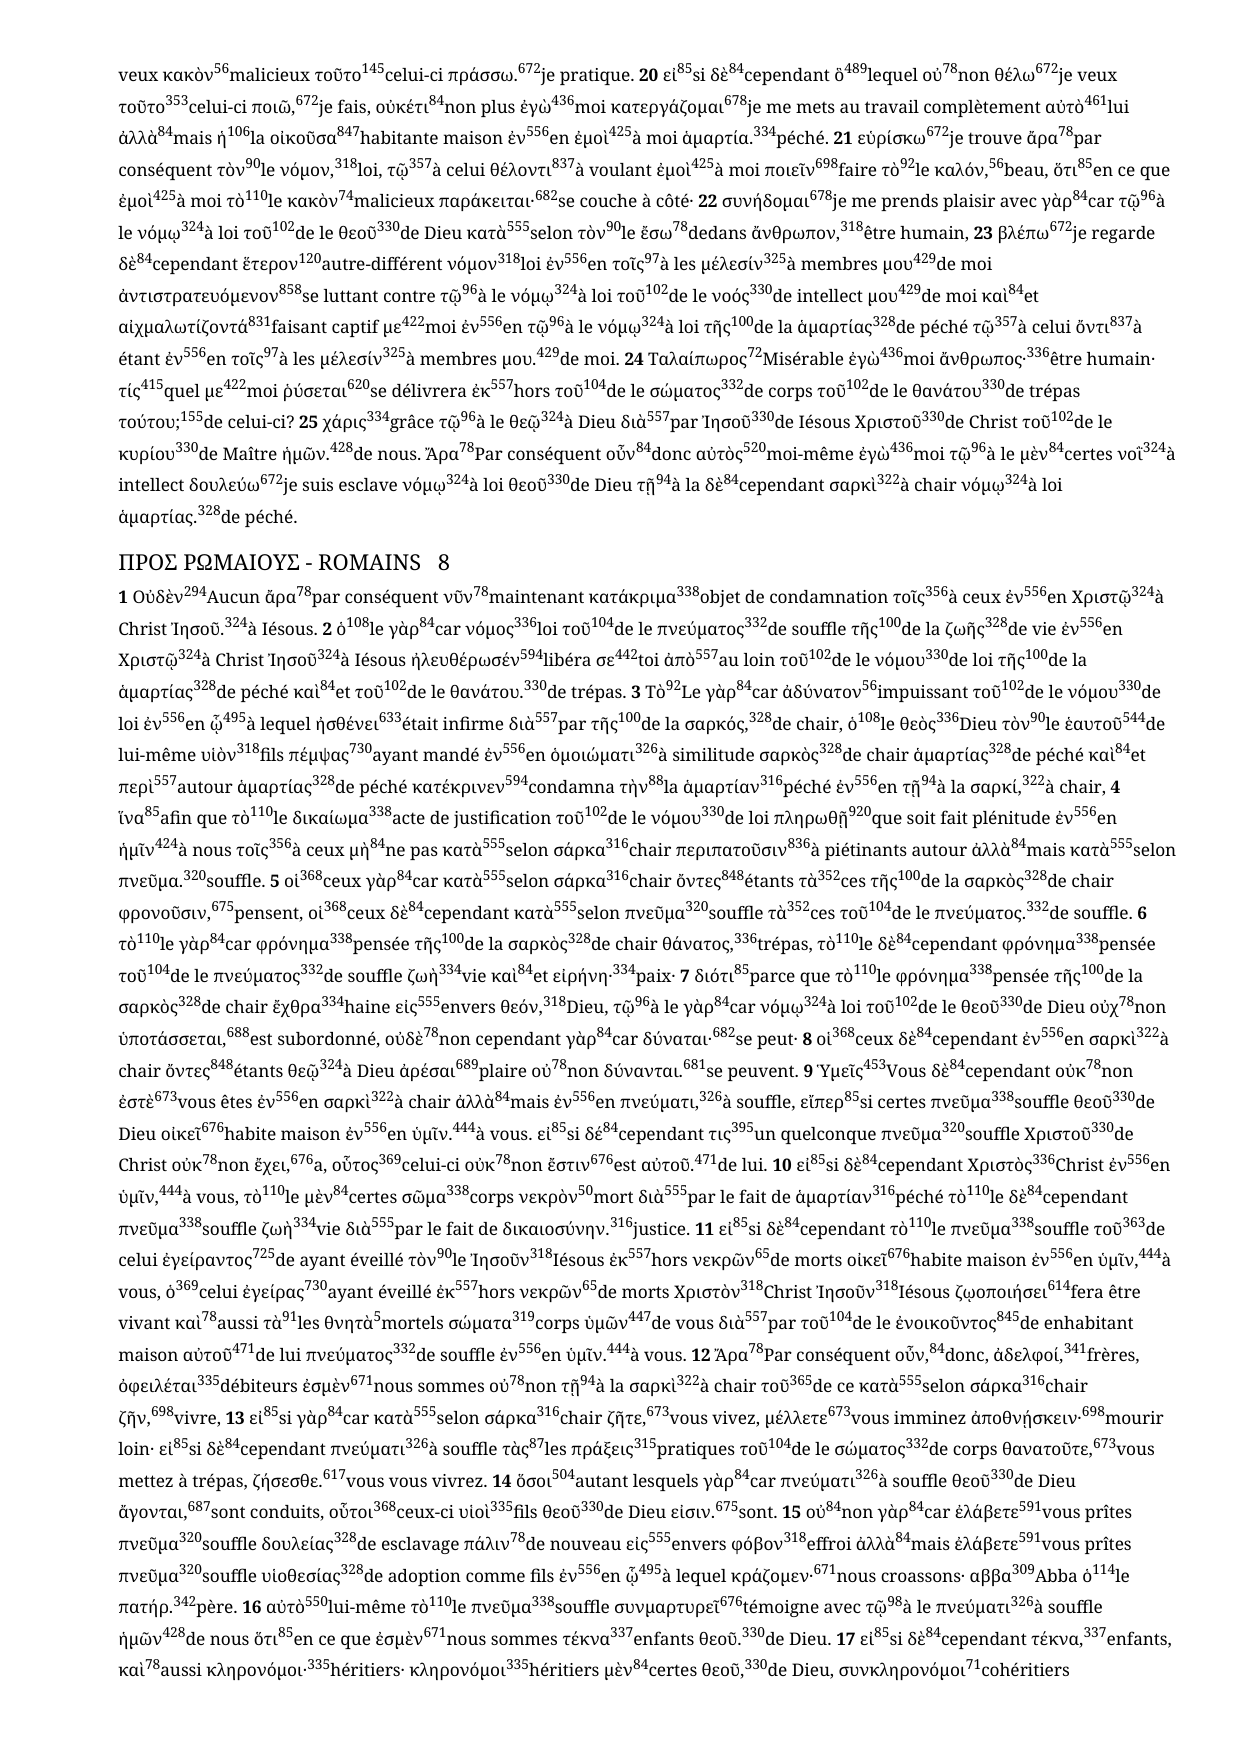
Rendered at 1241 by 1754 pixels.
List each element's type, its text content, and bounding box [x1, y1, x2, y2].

text 1 Ἢ84Ou ἀγνοεῖτε,673vous méconnaissez, ἀδελφοί,341frères, γινώσκουσιν836à connaissants γὰρ84car νόμον318loi λαλῶ,672je bavarde, ὅτι85en ce que ὁ108le νόμος336loi κυριεύει676maîtrise τοῦ102de le ἀνθρώπου330de être humain ἐφ᾽555sur ὅσον300autant lequel χρόνον318temps ζῇ;676vit? 2 ἡ106la γὰρ84car ὕπανδρος21sous homme γυνὴ334femme τῷ96à le ζῶντι837à vivant ἀνδρὶ324à homme δέδεται662a été attaché de lien νόμῳ·324à loi· ἐὰν85si le cas échéant δὲ84cependant ἀποθάνῃ908que meure loin ὁ108le ἀνήρ,336homme, κατήργηται662a été rendu complètement sans travail ἀπὸ557au loin τοῦ102de le νόμου330de loi τοῦ102de le ἀνδρός.330de homme. 3 ἄρα78par conséquent οὖν84donc ζῶντος843de vivant τοῦ262de le ἀνδρὸς330de homme μοιχαλὶς334adultère χρηματίσει614négociera du besoin ἐὰν85si le cas échéant γένηται914que se devienne ἀνδρὶ324à homme ἑτέρῳ·126à autre-différent· ἐὰν85si le cas échéant δὲ84cependant ἀποθάνῃ908que meure loin ὁ108le ἀνήρ,336homme, ἐλευθέρα46libre ἐστὶν676est ἀπὸ557au loin τοῦ102de le νόμου,330de loi, τοῦ365de ce μὴ78ne pas εἶναι698être αὐτὴν457elle μοιχαλίδα316adultère γενομένην733se ayante devenue ἀνδρὶ324à homme ἑτέρῳ.126à autre-différent. 4 ὥστε,85de sorte que, ἀδελφοί341frères μου,429de moi, καὶ78aussi ὑμεῖς453vous ἐθανατώθητε605vous fûtes mis à trépas τῷ96à le νόμῳ324à loi διὰ557par τοῦ104de le σώματος332de corps τοῦ102de le Χριστοῦ,330de Christ, εἰς555envers τὸ353ce γενέσθαι691se devenir ὑμᾶς441vous ἑτέρῳ,383à autre-différent, τῷ357à celui ἐκ557hors νεκρῶν65de morts ἐγερθέντι,757à ayant été éveillé, ἵνα85afin que καρποφορήσωμεν903que nous colportions du fruit τῷ96à le θεῷ.324à Dieu. 5 ὅτε85lorsque γὰρ84car ἦμεν628nous étions ἐν556en τῇ94à la σαρκί,322à chair, τὰ109les παθήματα337passions de souffrances τῶν99de les ἁμαρτιῶν327de péchés τὰ370ces διὰ557par τοῦ102de le νόμου330de loi ἐνηργεῖτο639se énergisait ἐν556en τοῖς97à les μέλεσιν325à membres ἡμῶν,428de nous, εἰς555envers τὸ353ce καρποφορῆσαι689colporter du fruit τῷ96à le θανάτῳ·324à trépas· 6 νυνὶ78maintenant δὲ84cependant κατηργήθημεν603nous fûmes rendu complètement sans travail ἀπὸ557au loin τοῦ102de le νόμου330de loi ἀποθανόντες729ayants morts loin ἐν556en ᾧ493à lequel κατειχόμεθα,640nous étions tenu de haut en bas, ὥστε85de sorte que δουλεύειν698être esclave ἡμᾶς421nous ἐν556en καινότητι322à nouveauté πνεύματος332de souffle καὶ84et οὐ78non παλαιότητι322à vieillesse γράμματος.332de lettre. 7 Τί404Quel οὖν84donc ἐροῦμεν;609nous dirons? ὁ108le νόμος336loi ἁμαρτία;334péché? μὴ78ne pas γένοιτο·705que se devienne· ἀλλὰ84mais τὴν88la ἁμαρτίαν316péché οὐκ78non ἔγνων590je connus εἰ558si μὴ78ne pas διὰ557par νόμου·330de loi· τήν88la τε84et aussi γὰρ84car ἐπιθυμίαν316désir en fureur οὐκ78non ᾔδειν663j'avais su εἰ558si μὴ78ne pas ὁ108le νόμος336loi ἔλεγεν·633disait· οὐκ78non ἐπιθυμήσεις.612tu désireras en fureur. 8 ἀφορμὴν316occasion δὲ84cependant λαβοῦσα728ayante prise ἡ106la ἁμαρτία334péché διὰ557par τῆς100de la ἐντολῆς328de commandement κατειργάσατο600se mit au travail complètement ἐν556en ἐμοὶ425à moi πᾶσαν272toute ἐπιθυμίαν·316désir en fureur· χωρὶς560séparément γὰρ84car νόμου330de loi ἁμαρτία334péché νεκρά.46morte. 9 ἐγὼ436moi δὲ84cependant ἔζων629je vivais χωρὶς560séparément νόμου330de loi ποτέ,78à un moment, ἐλθούσης723de ayante venue δὲ84cependant τῆς100de la ἐντολῆς328de commandement ἡ106la ἁμαρτία334péché ἀνέζησεν,594vécut de bas en haut, 10 ἐγὼ436moi δὲ84cependant ἀπέθανον590je mourus loin καὶ84et εὑρέθη608fut trouvé μοι425à moi ἡ106la ἐντολὴ334commandement ἡ367celle εἰς555envers ζωήν,316vie, αὕτη367celle-ci εἰς555envers θάνατον·318trépas· 11 ἡ106la γὰρ84car ἁμαρτία334péché ἀφορμὴν316occasion λαβοῦσα728ayante prise διὰ557par τῆς100de la ἐντολῆς328de commandement ἐξηπάτησέν594appâta d'excès με422moi καὶ84et δι᾽557par αὐτῆς469de elle ἀπέκτεινεν.594tua catégoriquement. 12 ὥστε85de sorte que ὁ108le μὲν78certes νόμος336loi ἅγιος48saint καὶ84et ἡ106la ἐντολὴ334commandement ἁγία70sainte καὶ84et δικαία70juste καὶ84et ἀγαθή.70bonne. 13 Τὸ110Le οὖν84donc ἀγαθὸν74bon ἐμοὶ425à moi ἐγένετο600se devint θάνατος;336trépas? μὴ78ne pas γένοιτο·705que se devienne· ἀλλὰ84mais ἡ106la ἁμαρτία,334péché, ἵνα85afin que φανῇ920que soit apparu en lumière ἁμαρτία,334péché, διὰ557par τοῦ104de le ἀγαθοῦ68de bon μοι425à moi κατεργαζομένη874se mettante au travail complètement θάνατον,318trépas, ἵνα85afin que γένηται914que se devienne καθ᾽555selon ὑπερβολὴν316hyperbole ἁμαρτωλὸς46pécheresse ἡ106la ἁμαρτία334péché διὰ557par τῆς100de la ἐντολῆς.328de commandement. 14 Οἴδαμεν645Nous avons su γὰρ84car ὅτι85en ce que ὁ108le νόμος336loi πνευματικός48soufflique ἐστιν,676est, ἐγὼ436moi δὲ84cependant σάρκινός48charnu εἰμι672je suis πεπραμένος822ayant été vendu ὑπὸ555sous τὴν88la ἁμαρτίαν.316péché. 15 ὃ489lequel γὰρ84car κατεργάζομαι678je me mets au travail complètement οὐ78non γινώσκω·672je connais· οὐ84non γὰρ84car ὃ489lequel θέλω672je veux τοῦτο353celui-ci πράσσω,672je pratique, ἀλλ᾽84mais ὃ489lequel μισῶ672je hais τοῦτο353celui-ci ποιῶ.672je fais. 16 εἰ85si δὲ84cependant ὃ489lequel οὐ78non θέλω672je veux τοῦτο353celui-ci ποιῶ,672je fais, σύνφημι672je dis ensemble τῷ96à le νόμῳ324à loi ὅτι85en ce que καλός.72beau. 17 νυνὶ78maintenant δὲ84cependant οὐκέτι84non plus ἐγὼ436moi κατεργάζομαι678je me mets au travail complètement αὐτὸ461lui ἀλλὰ84mais ἡ367celle ἐνοικοῦσα847enhabitante maison ἐν556en ἐμοὶ425à moi ἁμαρτία.334péché. 18 Οἶδα646J'ai su γὰρ84car ὅτι85en ce que οὐκ78non οἰκεῖ676habite maison ἐν556en ἐμοί,425à moi, τοῦτ᾽371celui-ci ἔστιν676est ἐν556en τῇ94à la σαρκί322à chair μου,429de moi, ἀγαθόν·74bon· τὸ371ce γὰρ84car θέλειν698vouloir παράκειταί682se couche à côté μοι,425à moi, τὸ371ce δὲ84cependant κατεργάζεσθαι699se mettre au travail complètement τὸ92le καλὸν56beau οὔ·78non· 19 οὐ84non γὰρ84car ὃ489lequel θέλω672je veux ποιῶ672je fais ἀγαθόν,56bon, ἀλλὰ84mais ὃ489lequel οὐ78non θέλω672je veux κακὸν56malicieux τοῦτο145celui-ci πράσσω.672je pratique. 20 εἰ85si δὲ84cependant ὃ489lequel οὐ78non θέλω672je veux τοῦτο353celui-ci ποιῶ,672je fais, οὐκέτι84non plus ἐγὼ436moi κατεργάζομαι678je me mets au travail complètement αὐτὸ461lui ἀλλὰ84mais ἡ106la οἰκοῦσα847habitante maison ἐν556en ἐμοὶ425à moi ἁμαρτία.334péché. 21 εὑρίσκω672je trouve ἄρα78par conséquent τὸν90le νόμον,318loi, τῷ357à celui θέλοντι837à voulant ἐμοὶ425à moi ποιεῖν698faire τὸ92le καλόν,56beau, ὅτι85en ce que ἐμοὶ425à moi τὸ110le κακὸν74malicieux παράκειται·682se couche à côté· 22 συνήδομαι678je me prends plaisir avec γὰρ84car τῷ96à le νόμῳ324à loi τοῦ102de le θεοῦ330de Dieu κατὰ555selon τὸν90le ἔσω78dedans ἄνθρωπον,318être humain, 23 βλέπω672je regarde δὲ84cependant ἕτερον120autre-différent νόμον318loi ἐν556en τοῖς97à les μέλεσίν325à membres μου429de moi ἀντιστρατευόμενον858se luttant contre τῷ96à le νόμῳ324à loi τοῦ102de le νοός330de intellect μου429de moi καὶ84et αἰχμαλωτίζοντά831faisant captif με422moi ἐν556en τῷ96à le νόμῳ324à loi τῆς100de la ἁμαρτίας328de péché τῷ357à celui ὄντι837à étant ἐν556en τοῖς97à les μέλεσίν325à membres μου.429de moi. 24 Ταλαίπωρος72Misérable ἐγὼ436moi ἄνθρωπος·336être humain· τίς415quel με422moi ῥύσεται620se délivrera ἐκ557hors τοῦ104de le σώματος332de corps τοῦ102de le θανάτου330de trépas τούτου;155de celui-ci? 25 χάρις334grâce τῷ96à le θεῷ324à Dieu διὰ557par Ἰησοῦ330de Iésous Χριστοῦ330de Christ τοῦ102de le κυρίου330de Maître ἡμῶν.428de nous. Ἄρα78Par conséquent οὖν84donc αὐτὸς520moi-même ἐγὼ436moi τῷ96à le μὲν84certes νοῒ324à intellect δουλεύω672je suis esclave νόμῳ324à loi θεοῦ330de Dieu τῇ94à la δὲ84cependant σαρκὶ322à chair νόμῳ324à loi ἁμαρτίας.328de péché. [118, 59, 1181, 528]
text 1 Οὐδὲν294Aucun ἄρα78par conséquent νῦν78maintenant κατάκριμα338objet de condamnation τοῖς356à ceux ἐν556en Χριστῷ324à Christ Ἰησοῦ.324à Iésous. 2 ὁ108le γὰρ84car νόμος336loi τοῦ104de le πνεύματος332de souffle τῆς100de la ζωῆς328de vie ἐν556en Χριστῷ324à Christ Ἰησοῦ324à Iésous ἠλευθέρωσέν594libéra σε442toi ἀπὸ557au loin τοῦ102de le νόμου330de loi τῆς100de la ἁμαρτίας328de péché καὶ84et τοῦ102de le θανάτου.330de trépas. 3 Τὸ92Le γὰρ84car ἀδύνατον56impuissant τοῦ102de le νόμου330de loi ἐν556en ᾧ495à lequel ἠσθένει633était infirme διὰ557par τῆς100de la σαρκός,328de chair, ὁ108le θεὸς336Dieu τὸν90le ἑαυτοῦ544de lui-même υἱὸν318fils πέμψας730ayant mandé ἐν556en ὁμοιώματι326à similitude σαρκὸς328de chair ἁμαρτίας328de péché καὶ84et περὶ557autour ἁμαρτίας328de péché κατέκρινεν594condamna τὴν88la ἁμαρτίαν316péché ἐν556en τῇ94à la σαρκί,322à chair, 4 ἵνα85afin que τὸ110le δικαίωμα338acte de justification τοῦ102de le νόμου330de loi πληρωθῇ920que soit fait plénitude ἐν556en ἡμῖν424à nous τοῖς356à ceux μὴ84ne pas κατὰ555selon σάρκα316chair περιπατοῦσιν836à piétinants autour ἀλλὰ84mais κατὰ555selon πνεῦμα.320souffle. 5 οἱ368ceux γὰρ84car κατὰ555selon σάρκα316chair ὄντες848étants τὰ352ces τῆς100de la σαρκὸς328de chair φρονοῦσιν,675pensent, οἱ368ceux δὲ84cependant κατὰ555selon πνεῦμα320souffle τὰ352ces τοῦ104de le πνεύματος.332de souffle. 6 τὸ110le γὰρ84car φρόνημα338pensée τῆς100de la σαρκὸς328de chair θάνατος,336trépas, τὸ110le δὲ84cependant φρόνημα338pensée τοῦ104de le πνεύματος332de souffle ζωὴ334vie καὶ84et εἰρήνη·334paix· 7 διότι85parce que τὸ110le φρόνημα338pensée τῆς100de la σαρκὸς328de chair ἔχθρα334haine εἰς555envers θεόν,318Dieu, τῷ96à le γὰρ84car νόμῳ324à loi τοῦ102de le θεοῦ330de Dieu οὐχ78non ὑποτάσσεται,688est subordonné, οὐδὲ78non cependant γὰρ84car δύναται·682se peut· 8 οἱ368ceux δὲ84cependant ἐν556en σαρκὶ322à chair ὄντες848étants θεῷ324à Dieu ἀρέσαι689plaire οὐ78non δύνανται.681se peuvent. 9 Ὑμεῖς453Vous δὲ84cependant οὐκ78non ἐστὲ673vous êtes ἐν556en σαρκὶ322à chair ἀλλὰ84mais ἐν556en πνεύματι,326à souffle, εἴπερ85si certes πνεῦμα338souffle θεοῦ330de Dieu οἰκεῖ676habite maison ἐν556en ὑμῖν.444à vous. εἰ85si δέ84cependant τις395un quelconque πνεῦμα320souffle Χριστοῦ330de Christ οὐκ78non ἔχει,676a, οὗτος369celui-ci οὐκ78non ἔστιν676est αὐτοῦ.471de lui. 10 εἰ85si δὲ84cependant Χριστὸς336Christ ἐν556en ὑμῖν,444à vous, τὸ110le μὲν84certes σῶμα338corps νεκρὸν50mort διὰ555par le fait de ἁμαρτίαν316péché τὸ110le δὲ84cependant πνεῦμα338souffle ζωὴ334vie διὰ555par le fait de δικαιοσύνην.316justice. 11 εἰ85si δὲ84cependant τὸ110le πνεῦμα338souffle τοῦ363de celui ἐγείραντος725de ayant éveillé τὸν90le Ἰησοῦν318Iésous ἐκ557hors νεκρῶν65de morts οἰκεῖ676habite maison ἐν556en ὑμῖν,444à vous, ὁ369celui ἐγείρας730ayant éveillé ἐκ557hors νεκρῶν65de morts Χριστὸν318Christ Ἰησοῦν318Iésous ζῳοποιήσει614fera être vivant καὶ78aussi τὰ91les θνητὰ5mortels σώματα319corps ὑμῶν447de vous διὰ557par τοῦ104de le ἐνοικοῦντος845de enhabitant maison αὐτοῦ471de lui πνεύματος332de souffle ἐν556en ὑμῖν.444à vous. 12 Ἄρα78Par conséquent οὖν,84donc, ἀδελφοί,341frères, ὀφειλέται335débiteurs ἐσμὲν671nous sommes οὐ78non τῇ94à la σαρκὶ322à chair τοῦ365de ce κατὰ555selon σάρκα316chair ζῆν,698vivre, 13 εἰ85si γὰρ84car κατὰ555selon σάρκα316chair ζῆτε,673vous vivez, μέλλετε673vous imminez ἀποθνῄσκειν·698mourir loin· εἰ85si δὲ84cependant πνεύματι326à souffle τὰς87les πράξεις315pratiques τοῦ104de le σώματος332de corps θανατοῦτε,673vous mettez à trépas, ζήσεσθε.617vous vous vivrez. 14 ὅσοι504autant lesquels γὰρ84car πνεύματι326à souffle θεοῦ330de Dieu ἄγονται,687sont conduits, οὗτοι368ceux-ci υἱοὶ335fils θεοῦ330de Dieu εἰσιν.675sont. 15 οὐ84non γὰρ84car ἐλάβετε591vous prîtes πνεῦμα320souffle δουλείας328de esclavage πάλιν78de nouveau εἰς555envers φόβον318effroi ἀλλὰ84mais ἐλάβετε591vous prîtes πνεῦμα320souffle υἱοθεσίας328de adoption comme fils ἐν556en ᾧ495à lequel κράζομεν·671nous croassons· αββα309Abba ὁ114le πατήρ.342père. 16 αὐτὸ550lui-même τὸ110le πνεῦμα338souffle συνμαρτυρεῖ676témoigne avec τῷ98à le πνεύματι326à souffle ἡμῶν428de nous ὅτι85en ce que ἐσμὲν671nous sommes τέκνα337enfants θεοῦ.330de Dieu. 17 εἰ85si δὲ84cependant τέκνα,337enfants, καὶ78aussi κληρονόμοι·335héritiers· κληρονόμοι335héritiers μὲν84certes θεοῦ,330de Dieu, συνκληρονόμοι71cohéritiers δὲ84cependant Χριστοῦ,330de Christ, εἴπερ85si certes συνπάσχομεν671nous souffrons avec ἵνα85afin que καὶ78aussi συνδοξασθῶμεν.915que nous soyons glorifié avec. 18 Λογίζομαι678Je me calcule γὰρ84car ὅτι85en ce que οὐκ78non ἄξια49dignes τὰ109les παθήματα337passions de souffrances τοῦ102de le νῦν78maintenant καιροῦ330de moment πρὸς555vers τὴν88la μέλλουσαν829imminante δόξαν316gloire ἀποκαλυφθῆναι692être découvert εἰς555envers ἡμᾶς.421nous. 19 ἡ106la γὰρ84car ἀποκαραδοκία334attente sérieuse τῆς100de la κτίσεως328de création τὴν88la ἀποκάλυψιν316découverte τῶν101de les υἱῶν329de fils τοῦ102de le θεοῦ330de Dieu ἀπεκδέχεται.682se attend longuement. 20 τῇ94à la γὰρ84car ματαιότητι322à vanité ἡ106la κτίσις334création ὑπετάγη,608fut subordonné, οὐχ84non ἑκοῦσα70volontiers ἀλλὰ84mais διὰ555par le fait de τὸν351celui ὑποτάξαντα,716ayant subordonné, ἐφ᾽556sur ἑλπίδι322à espérance 21 ὅτι85en ce que καὶ78aussi αὐτὴ547elle-même ἡ106la κτίσις334création ἐλευθερωθήσεται627sera libéré ἀπὸ557au loin τῆς100de la δουλείας328de esclavage τῆς100de la φθορᾶς328de corruption εἰς555envers τὴν88la ἐλευθερίαν316liberté τῆς100de la δόξης328de gloire τῶν103de les τέκνων331de enfants τοῦ102de le θεοῦ.330de Dieu. 22 οἴδαμεν645nous avons su γὰρ84car ὅτι85en ce que πᾶσα290toute ἡ106la κτίσις334création συνστενάζει676soupire ensemble καὶ84et συνωδίνει676souffre ensemble les douleurs de l'enfantement ἄχρι560jusqu'à l'extrémité τοῦ363de celui νῦν·78maintenant· 23 οὐ84non μόνον78seulement δέ,84cependant, ἀλλὰ84mais καὶ78aussi αὐτοὶ519nous-mêmes τὴν88la ἀπαρχὴν316prémisse τοῦ104de le πνεύματος332de souffle ἔχοντες,848ayants, ἡμεῖς435nous καὶ78aussi αὐτοὶ519nous-mêmes ἐν556en ἑαυτοῖς515à nous-mêmes στενάζομεν671nous soupirons υἱοθεσίαν316adoption comme fils ἀπεκδεχόμενοι,875se attendants longuement, τὴν88la ἀπολύτρωσιν316rançon intégrale τοῦ104de le σώματος332de corps ἡμῶν.428de nous. 24 τῇ94à la γὰρ84car ἐλπίδι322à espérance ἐσώθημεν·603nous fûmes sauvé· ἐλπὶς334espérance δὲ84cependant βλεπομένη898étante regardée οὐκ78non ἔστιν676est ἐλπίς·334espérance· ὃ489lequel γὰρ84car βλέπει676regarde τίς395un quelconque ἐλπίζει;676espère? 25 εἰ85si δὲ84cependant ὃ489lequel οὐ78non βλέπομεν671nous regardons ἐλπίζομεν,671nous espérons, δι᾽557par ὑπομονῆς328de résistance ἀπεκδεχόμεθα.677nous nous attendons longuement. 26 Ὡσαύτως78De même δὲ84cependant καὶ78aussi τὸ110le πνεῦμα338souffle συναντιλαμβάνεται682se prend contre avec τῇ94à la ἀσθενείᾳ322à infirmité ἡμῶν·428de nous· τὸ92le γὰρ84car τί404quel προσευξώμεθα909que nous nous priions καθὸ78selon que δεῖ676attache de lien οὐκ78non οἴδαμεν,645nous avons su, ἀλλὰ84mais αὐτὸ550lui-même τὸ110le πνεῦμα338souffle ὑπερεντυγχάνει676intercède au-dessus στεναγμοῖς323à soupirs ἀλαλήτοις·10à inexprimables· 27 ὁ369celui δὲ84cependant ἐραυνῶν849scrutant τὰς247les καρδίας315coeurs οἶδεν650a su τί417quel τὸ110le φρόνημα338pensée τοῦ104de le πνεύματος,332de souffle, ὅτι85en ce que κατὰ555selon θεὸν318Dieu ἐντυγχάνει676intercède ὑπὲρ557au-dessus ἁγίων.65de saints. 28 Οἴδαμεν645Nous avons su δὲ84cependant ὅτι85en ce que τοῖς356à ceux ἀγαπῶσιν836à aimants τὸν90le θεὸν318Dieu πάντα379tous συνεργεῖ676travaille avec εἰς555envers ἀγαθόν,56bon, τοῖς356à ceux κατὰ555selon πρόθεσιν316position en avant κλητοῖς38à appelés οὖσιν.836à étants. 29 ὅτι85en ce que οὓς486lesquels προέγνω,594connut avant, καὶ78aussi προώρισεν594prédétermina συμμόρφους53conformes τῆς100de la εἰκόνος328de icône τοῦ102de le υἱοῦ330de fils αὐτοῦ,471de lui, εἰς555envers τὸ353ce εἶναι698être αὐτὸν459lui πρωτότοκον33premier-né ἐν556en πολλοῖς279à nombreux ἀδελφοῖς·323à frères· 30 οὓς486lesquels δὲ84cependant προώρισεν,594prédétermina, τούτους350ceux-ci καὶ78aussi ἐκάλεσεν·594appela· καὶ84et οὓς486lesquels ἐκάλεσεν,594appela, τούτους350ceux-ci καὶ78aussi ἐδικαίωσεν·594justifia· οὓς486lesquels δὲ84cependant ἐδικαίωσεν,594justifia, τούτους350ceux-ci καὶ78aussi ἐδόξασεν.594glorifia. 31 Τί404Quel οὖν84donc ἐροῦμεν609nous dirons πρὸς555vers ταῦτα;352ceux-ci? εἰ85si ὁ108le θεὸς336Dieu ὑπὲρ557au-dessus ἡμῶν,428de nous, τίς415quel καθ᾽557contre ἡμῶν;428de nous? 32 ὅς505lequel γε345du moins τοῦ262de le ἰδίου132de en propre υἱοῦ330de fils οὐκ78non ἐφείσατο600se épargna ἀλλὰ84mais ὑπὲρ557au-dessus ἡμῶν428de nous πάντων388de tous παρέδωκεν594livra αὐτόν,459lui, πῶς78comment? οὐχὶ78non pas καὶ78aussi σὺν556avec αὐτῷ465à lui τὰ352ces πάντα275tous ἡμῖν424à nous χαρίσεται;620se fera grâce? 33 τίς415quel ἐγκαλέσει614appellera en accusation κατὰ557contre ἐκλεκτῶν65de élus θεοῦ;330de Dieu? θεὸς336Dieu ὁ369celui δικαιῶν·849justifiant· 34 τίς415quel ὁ369celui κατακρινῶν;849condamnant? Χριστὸς336Christ Ἰησοῦς336Iésous ὁ369celui ἀποθανών,730ayant mort loin, μᾶλλον78davantage δὲ84cependant ἐγερθείς,769ayant été éveillé, ὃς505lequel καί78aussi ἐστιν676est ἐν556en δεξιᾷ58à droite τοῦ102de le θεοῦ,330de Dieu, ὃς505lequel καὶ78aussi ἐντυγχάνει676intercède ὑπὲρ557au-dessus ἡμῶν.428de nous. 35 τίς415quel ἡμᾶς421nous χωρίσει614séparera ἀπὸ557au loin τῆς100de la ἀγάπης328de amour τοῦ102de le Χριστοῦ;330de Christ? θλῖψις334oppression ἢ84ou στενοχωρία334étroitesse d'espace ἢ84ou διωγμὸς336poursuite ἢ84ou λιμὸς336famine ἢ84ou γυμνότης334nudité ἢ84ou κίνδυνος336risque ἢ84ou μάχαιρα;334machette? 36 καθὼς78de haut en bas comme γέγραπται662a été écrit ὅτι85en ce que ἕνεκεν560à cause σοῦ448de toi θανατούμεθα683nous sommes mis à trépas ὅλην272toute entière τὴν88la ἡμέραν,316journée, ἐλογίσθημεν603nous fûmes calculé ὡς85comme πρόβατα337brebis σφαγῆς.328de égorgement. 37 ἀλλ᾽84mais ἐν556en τούτοις358à ceux-ci πᾶσιν281à tous ὑπερνικῶμεν671nous vainquons au-dessus διὰ557par τοῦ363de celui ἀγαπήσαντος725de ayant aimé ἡμᾶς.421nous. 38 πέπεισμαι658j'ai été persuadé γὰρ84car ὅτι85en ce que οὔτε84ni θάνατος336trépas οὔτε84ni ζωὴ334vie οὔτε84ni ἄγγελοι335messagers οὔτε84ni ἀρχαὶ333origines οὔτε84ni ἐνεστῶτα793ayants dressés dedans οὔτε84ni μέλλοντα850imminants οὔτε84ni δυνάμεις333puissances 39 οὔτε84ni ὕψωμα338hauteur οὔτε84ni βάθος338profondeur οὔτε84ni τις290une quelconque κτίσις334création ἑτέρα135autre-différente δυνήσεται620se pourra ἡμᾶς421nous χωρίσαι689séparer ἀπὸ557au loin τῆς100de la ἀγάπης328de amour τοῦ102de le θεοῦ330de Dieu τῆς361de celle ἐν556en Χριστῷ324à Christ Ἰησοῦ324à Iésous τῷ96à le κυρίῳ324à Maître ἡμῶν.428de nous. [118, 581, 1181, 1682]
text ΠΡΟΣ ΡΩΜΑΙΟΥΣ - ROMAINS 8 [118, 547, 1181, 577]
